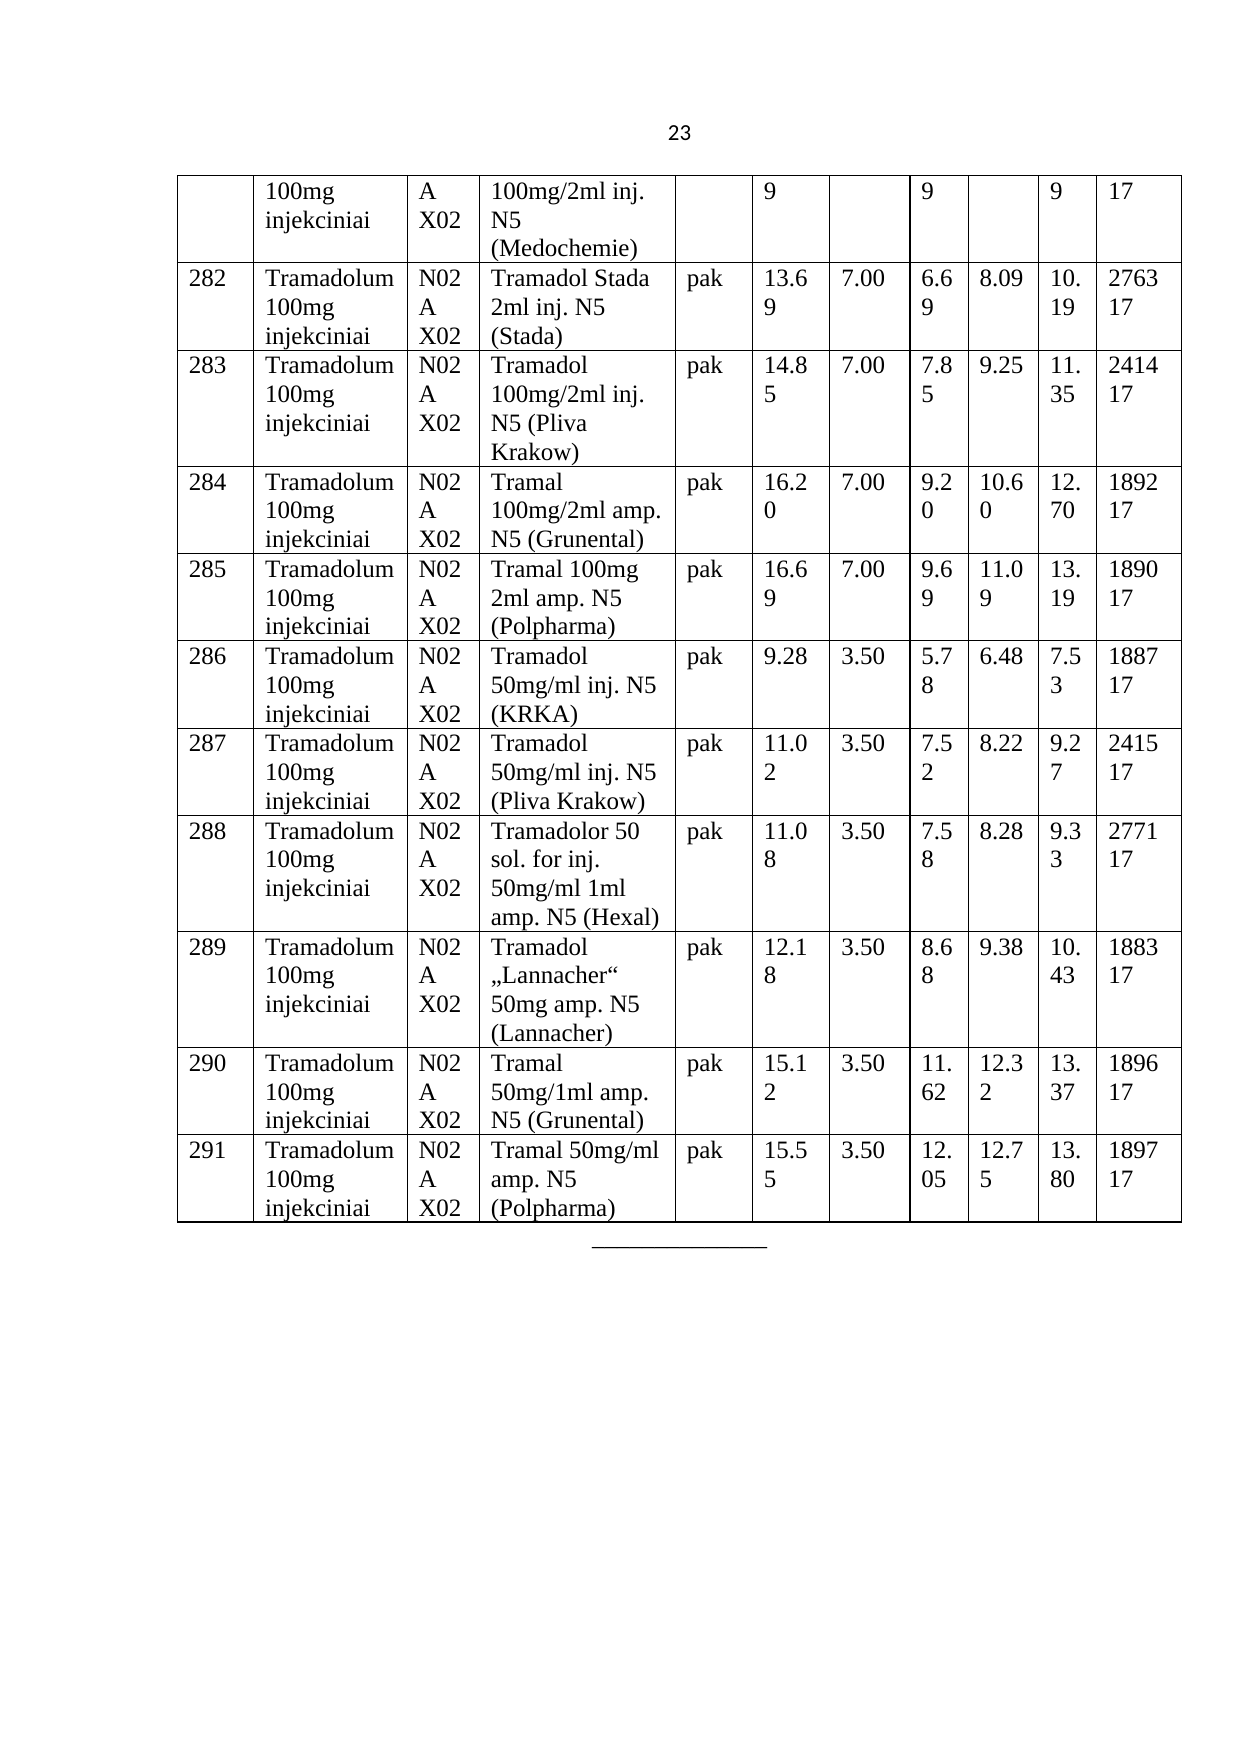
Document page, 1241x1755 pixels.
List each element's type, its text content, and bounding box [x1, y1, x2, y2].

table_cell 17 [1097, 176, 1181, 262]
table_cell 7.85 [911, 351, 968, 466]
text ______________ [177, 1223, 1181, 1251]
table_cell 8.68 [911, 932, 968, 1047]
table_cell 189617 [1097, 1048, 1181, 1134]
table_cell [676, 176, 752, 262]
table_cell 10.60 [969, 467, 1038, 553]
table_cell 7.00 [830, 467, 909, 553]
table_cell 284 [178, 467, 253, 553]
table_cell 8.22 [969, 729, 1038, 815]
table_cell 6.69 [911, 263, 968, 349]
table_cell Tramadol Stada 2ml inj. N5 (Stada) [480, 263, 675, 349]
table_cell 16.69 [753, 554, 829, 640]
table_cell 189217 [1097, 467, 1181, 553]
table_cell N02A X02 [408, 351, 479, 466]
table_cell 289 [178, 932, 253, 1047]
table_cell Tramadolum 100mg injekciniai [254, 932, 407, 1047]
table_cell 9 [1039, 176, 1096, 262]
table_cell 241417 [1097, 351, 1181, 466]
table_cell 7.00 [830, 554, 909, 640]
table_cell 16.20 [753, 467, 829, 553]
table_cell 7.53 [1039, 641, 1096, 727]
table_cell 287 [178, 729, 253, 815]
table_cell Tramal 50mg/ml amp. N5 (Polpharma) [480, 1135, 675, 1221]
table_cell pak [676, 641, 752, 727]
table_cell 8.28 [969, 816, 1038, 931]
table_cell 12.05 [911, 1135, 968, 1221]
table_cell pak [676, 816, 752, 931]
table_cell 7.58 [911, 816, 968, 931]
table_cell 6.48 [969, 641, 1038, 727]
table_cell Tramal 100mg/2ml amp. N5 (Grunental) [480, 467, 675, 553]
table_cell 9.25 [969, 351, 1038, 466]
table_cell 188717 [1097, 641, 1181, 727]
table_cell 7.00 [830, 351, 909, 466]
table_cell Tramadol 50mg/ml inj. N5 (KRKA) [480, 641, 675, 727]
table_cell Tramadolum 100mg injekciniai [254, 816, 407, 931]
table_cell [969, 176, 1038, 262]
table_cell N02A X02 [408, 1135, 479, 1221]
table_cell N02A X02 [408, 932, 479, 1047]
table_cell 11.62 [911, 1048, 968, 1134]
table_cell 13.80 [1039, 1135, 1096, 1221]
table_cell N02A X02 [408, 641, 479, 727]
table_cell 286 [178, 641, 253, 727]
table_cell 291 [178, 1135, 253, 1221]
table_cell 11.08 [753, 816, 829, 931]
table_cell 9 [911, 176, 968, 262]
table_cell 9.69 [911, 554, 968, 640]
table_cell [178, 176, 253, 262]
table_cell Tramadolum 100mg injekciniai [254, 351, 407, 466]
table_cell Tramadolor 50 sol. for inj. 50mg/ml 1ml amp. N5 (Hexal) [480, 816, 675, 931]
table_cell 9.28 [753, 641, 829, 727]
table_cell 285 [178, 554, 253, 640]
table_cell 189017 [1097, 554, 1181, 640]
table_cell 288 [178, 816, 253, 931]
table_cell Tramadolum 100mg injekciniai [254, 554, 407, 640]
table_cell 9 [753, 176, 829, 262]
table_cell 15.55 [753, 1135, 829, 1221]
table_cell 189717 [1097, 1135, 1181, 1221]
table_cell Tramal 100mg 2ml amp. N5 (Polpharma) [480, 554, 675, 640]
table_cell pak [676, 1135, 752, 1221]
table_cell 14.85 [753, 351, 829, 466]
table_cell 7.52 [911, 729, 968, 815]
table_cell Tramadolum 100mg injekciniai [254, 641, 407, 727]
table_cell 100mg/2ml inj. N5 (Medochemie) [480, 176, 675, 262]
table_cell 11.09 [969, 554, 1038, 640]
table_cell 12.18 [753, 932, 829, 1047]
table_cell 3.50 [830, 641, 909, 727]
table_cell 9.38 [969, 932, 1038, 1047]
table_cell N02A X02 [408, 554, 479, 640]
table_cell 15.12 [753, 1048, 829, 1134]
table_cell 9.27 [1039, 729, 1096, 815]
table_cell Tramadolum 100mg injekciniai [254, 729, 407, 815]
table_cell N02A X02 [408, 467, 479, 553]
table_cell 277117 [1097, 816, 1181, 931]
table_cell 276317 [1097, 263, 1181, 349]
table_cell N02A X02 [408, 729, 479, 815]
table_cell Tramadol „Lannacher“ 50mg amp. N5 (Lannacher) [480, 932, 675, 1047]
table_cell Tramadolum 100mg injekciniai [254, 1048, 407, 1134]
table_cell pak [676, 932, 752, 1047]
table_cell 282 [178, 263, 253, 349]
table_cell 3.50 [830, 729, 909, 815]
table_cell Tramadolum 100mg injekciniai [254, 263, 407, 349]
table_cell 283 [178, 351, 253, 466]
table_cell 8.09 [969, 263, 1038, 349]
table_cell Tramadolum 100mg injekciniai [254, 467, 407, 553]
table_cell 290 [178, 1048, 253, 1134]
table_cell Tramal 50mg/1ml amp. N5 (Grunental) [480, 1048, 675, 1134]
table_cell A X02 [408, 176, 479, 262]
table_cell 3.50 [830, 932, 909, 1047]
table_cell 13.37 [1039, 1048, 1096, 1134]
table_cell 13.19 [1039, 554, 1096, 640]
table_cell N02A X02 [408, 816, 479, 931]
table_cell pak [676, 1048, 752, 1134]
table_cell 241517 [1097, 729, 1181, 815]
table_cell 7.00 [830, 263, 909, 349]
table_cell pak [676, 554, 752, 640]
table_cell pak [676, 467, 752, 553]
table_cell 3.50 [830, 1135, 909, 1221]
table_cell Tramadolum 100mg injekciniai [254, 1135, 407, 1221]
table_cell 10.19 [1039, 263, 1096, 349]
table_cell Tramadol 100mg/2ml inj. N5 (Pliva Krakow) [480, 351, 675, 466]
table_cell pak [676, 729, 752, 815]
table_cell 100mg injekciniai [254, 176, 407, 262]
table_cell 13.69 [753, 263, 829, 349]
table_cell 3.50 [830, 816, 909, 931]
table_cell [830, 176, 909, 262]
table_cell 9.20 [911, 467, 968, 553]
table_cell N02A X02 [408, 1048, 479, 1134]
table_cell 12.75 [969, 1135, 1038, 1221]
table_cell Tramadol 50mg/ml inj. N5 (Pliva Krakow) [480, 729, 675, 815]
table_cell 3.50 [830, 1048, 909, 1134]
table_cell 10.43 [1039, 932, 1096, 1047]
table_cell pak [676, 351, 752, 466]
table_cell 12.70 [1039, 467, 1096, 553]
table_cell N02A X02 [408, 263, 479, 349]
table_cell 9.33 [1039, 816, 1096, 931]
table_cell 12.32 [969, 1048, 1038, 1134]
table_cell pak [676, 263, 752, 349]
table_cell 11.35 [1039, 351, 1096, 466]
table_cell 11.02 [753, 729, 829, 815]
table_cell 188317 [1097, 932, 1181, 1047]
table_cell 5.78 [911, 641, 968, 727]
